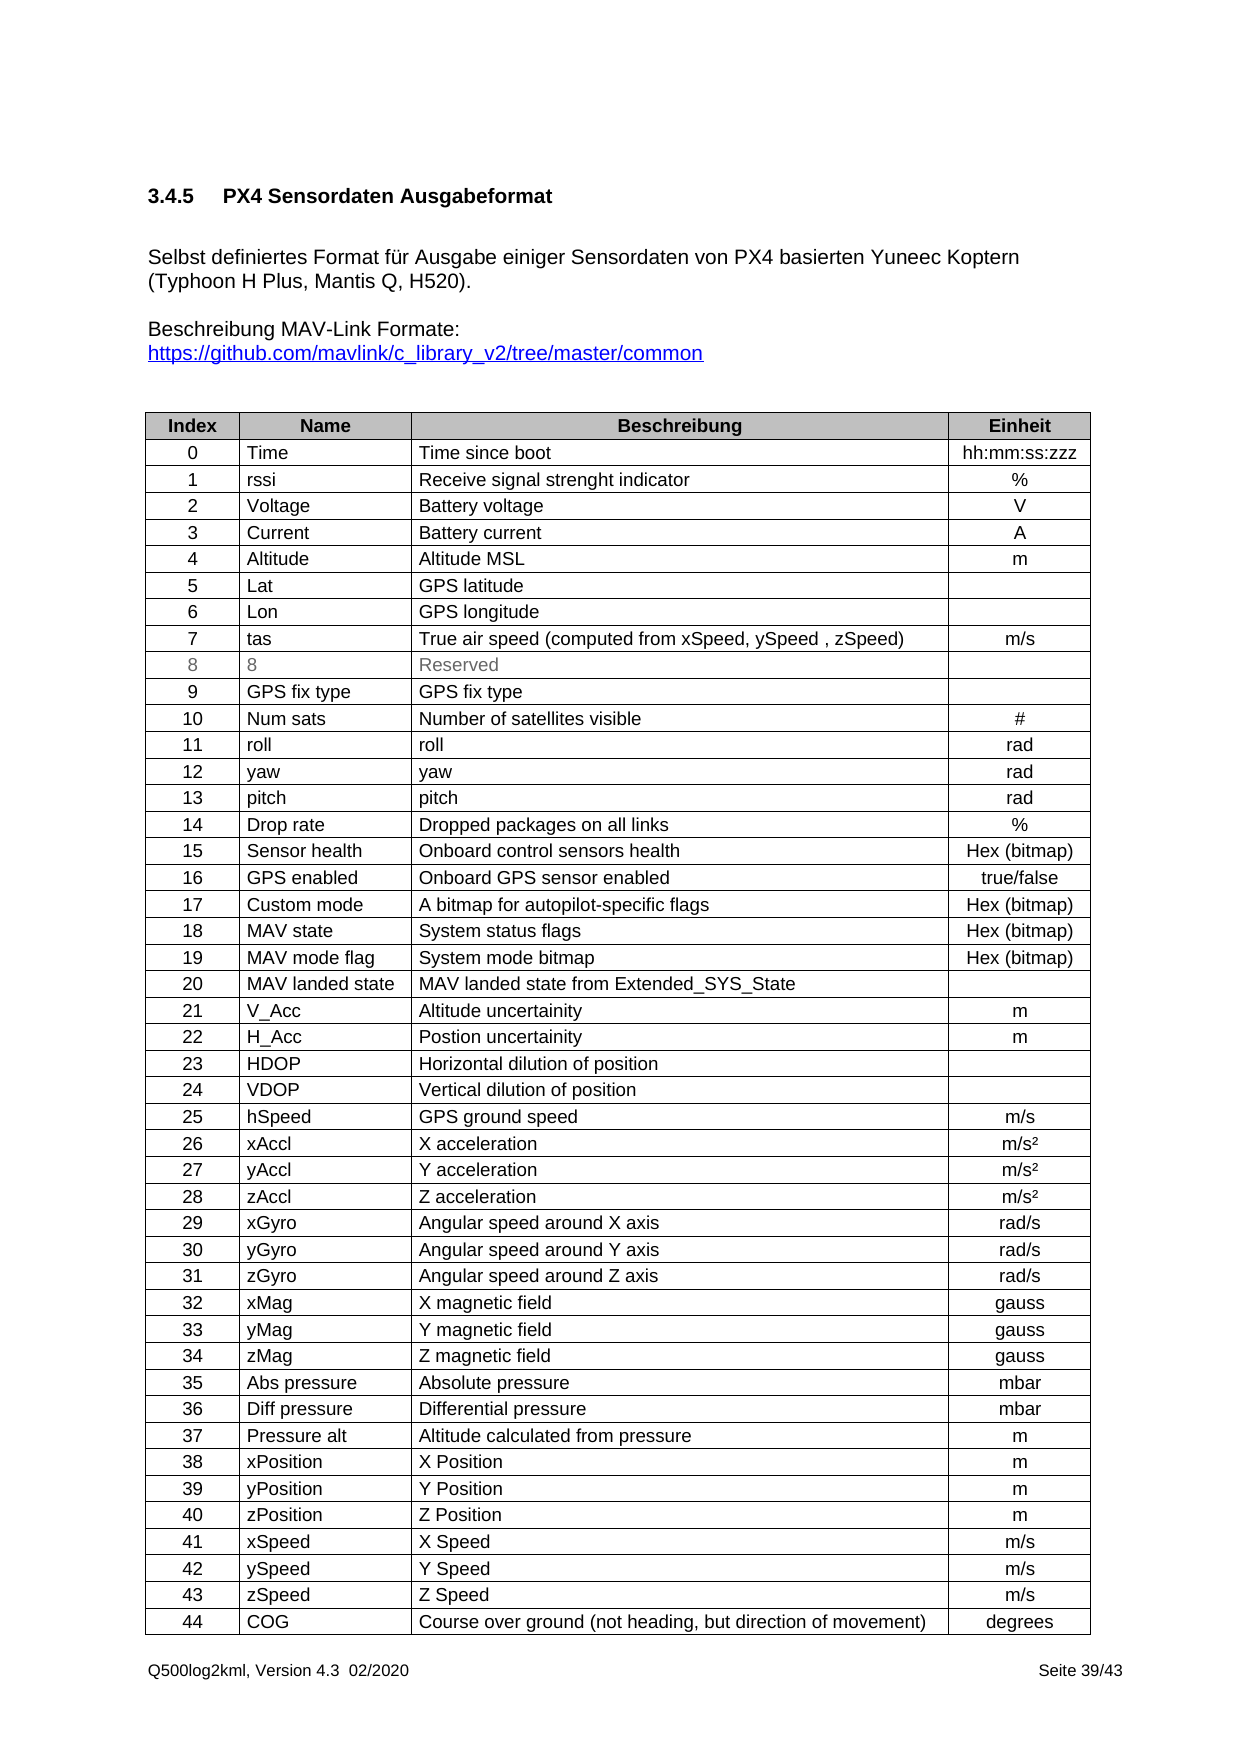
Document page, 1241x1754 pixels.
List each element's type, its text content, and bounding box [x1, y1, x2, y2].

table_cell Num sats [240, 705, 411, 731]
table_cell [949, 652, 1090, 678]
table_cell Lat [240, 573, 411, 598]
table_cell Y magnetic field [412, 1316, 948, 1342]
table_cell zMag [240, 1343, 411, 1368]
table_cell xMag [240, 1290, 411, 1315]
table_cell Custom mode [240, 891, 411, 917]
table_cell X Speed [412, 1529, 948, 1554]
table_cell 28 [146, 1184, 239, 1209]
table_cell Z acceleration [412, 1184, 948, 1209]
table_cell Battery voltage [412, 493, 948, 518]
table_cell 16 [146, 865, 239, 890]
table_cell rssi [240, 466, 411, 492]
table_header Einheit [949, 413, 1090, 439]
table_cell zPosition [240, 1502, 411, 1528]
text https://github.com/mavlink/c_library_v2/tree/master/common [148, 340, 1093, 364]
table_cell H_Acc [240, 1024, 411, 1050]
table_cell m [949, 1024, 1090, 1050]
table_cell yPosition [240, 1476, 411, 1501]
table_cell m/s [949, 1529, 1090, 1554]
table_cell Altitude uncertainity [412, 998, 948, 1023]
table_cell Drop rate [240, 812, 411, 837]
table_cell Angular speed around Y axis [412, 1237, 948, 1262]
table_cell Abs pressure [240, 1370, 411, 1395]
table_cell zSpeed [240, 1582, 411, 1607]
text Beschreibung MAV-Link Formate: [148, 316, 1093, 340]
table_cell [949, 573, 1090, 598]
table_cell 10 [146, 705, 239, 731]
table_cell Z magnetic field [412, 1343, 948, 1368]
table_cell Postion uncertainity [412, 1024, 948, 1050]
table_cell Y Speed [412, 1555, 948, 1581]
table_cell Sensor health [240, 838, 411, 864]
table_cell System mode bitmap [412, 945, 948, 970]
table_cell Battery current [412, 520, 948, 545]
table_cell 32 [146, 1290, 239, 1315]
table_cell rad/s [949, 1237, 1090, 1262]
table_cell xGyro [240, 1210, 411, 1236]
table_cell 12 [146, 759, 239, 784]
table_cell 27 [146, 1157, 239, 1182]
table_cell 43 [146, 1582, 239, 1607]
table_cell 21 [146, 998, 239, 1023]
table_cell Absolute pressure [412, 1370, 948, 1395]
table_cell 22 [146, 1024, 239, 1050]
table_cell GPS longitude [412, 599, 948, 625]
table_cell xPosition [240, 1449, 411, 1475]
table_cell 5 [146, 573, 239, 598]
table_cell Dropped packages on all links [412, 812, 948, 837]
table_cell gauss [949, 1316, 1090, 1342]
table_cell 14 [146, 812, 239, 837]
table_cell 36 [146, 1396, 239, 1422]
table_cell mbar [949, 1396, 1090, 1422]
table_cell A [949, 520, 1090, 545]
table_cell roll [412, 732, 948, 757]
subtitle PX4 Sensordaten Ausgabeformat [148, 184, 1093, 208]
table_cell MAV landed state [240, 971, 411, 997]
table_header Name [240, 413, 411, 439]
table_cell ySpeed [240, 1555, 411, 1581]
table_cell roll [240, 732, 411, 757]
table_cell 6 [146, 599, 239, 625]
table_cell 2 [146, 493, 239, 518]
table_cell 23 [146, 1051, 239, 1076]
table_cell Angular speed around Z axis [412, 1263, 948, 1289]
table_cell VDOP [240, 1077, 411, 1103]
table_cell zGyro [240, 1263, 411, 1289]
table_cell 40 [146, 1502, 239, 1528]
table_cell yaw [412, 759, 948, 784]
table_cell 41 [146, 1529, 239, 1554]
table_cell degrees [949, 1609, 1090, 1634]
table_cell GPS enabled [240, 865, 411, 890]
table_cell Hex (bitmap) [949, 945, 1090, 970]
table_cell 4 [146, 546, 239, 572]
table_cell A bitmap for autopilot-specific flags [412, 891, 948, 917]
text Selbst definiertes Format für Ausgabe einiger Sensordaten von PX4 basierten Yuneec Koptern (Typhoon H Plus, Mantis Q, H520). [148, 244, 1093, 292]
table_cell [949, 599, 1090, 625]
table_cell 33 [146, 1316, 239, 1342]
table_cell [949, 971, 1090, 997]
table_cell Vertical dilution of position [412, 1077, 948, 1103]
table_header Beschreibung [412, 413, 948, 439]
table_cell % [949, 812, 1090, 837]
table_cell m [949, 1502, 1090, 1528]
table_cell Z Speed [412, 1582, 948, 1607]
table_cell 8 [146, 652, 239, 678]
table_cell X magnetic field [412, 1290, 948, 1315]
table_cell 37 [146, 1423, 239, 1448]
table_cell Hex (bitmap) [949, 891, 1090, 917]
table_cell GPS fix type [412, 679, 948, 704]
table_cell Pressure alt [240, 1423, 411, 1448]
table_cell xSpeed [240, 1529, 411, 1554]
table_cell hSpeed [240, 1104, 411, 1129]
table_cell 30 [146, 1237, 239, 1262]
table_cell yGyro [240, 1237, 411, 1262]
table_cell 24 [146, 1077, 239, 1103]
table_cell m/s [949, 626, 1090, 651]
table_cell 13 [146, 785, 239, 811]
table_cell Onboard control sensors health [412, 838, 948, 864]
table_cell Altitude calculated from pressure [412, 1423, 948, 1448]
table_cell 38 [146, 1449, 239, 1475]
table_cell hh:mm:ss:zzz [949, 440, 1090, 465]
table_cell Voltage [240, 493, 411, 518]
table_cell X acceleration [412, 1130, 948, 1156]
table_cell zAccl [240, 1184, 411, 1209]
table_cell 31 [146, 1263, 239, 1289]
table_cell 25 [146, 1104, 239, 1129]
table_cell Diff pressure [240, 1396, 411, 1422]
table_cell Altitude [240, 546, 411, 572]
table_cell True air speed (computed from xSpeed, ySpeed , zSpeed) [412, 626, 948, 651]
table_cell GPS fix type [240, 679, 411, 704]
table_cell Number of satellites visible [412, 705, 948, 731]
table_cell Angular speed around X axis [412, 1210, 948, 1236]
table_cell COG [240, 1609, 411, 1634]
table_cell System status flags [412, 918, 948, 943]
table_cell xAccl [240, 1130, 411, 1156]
table_cell 1 [146, 466, 239, 492]
table_cell 3 [146, 520, 239, 545]
table_cell 8 [240, 652, 411, 678]
table_cell Altitude MSL [412, 546, 948, 572]
table_cell 42 [146, 1555, 239, 1581]
table_cell Time [240, 440, 411, 465]
table_cell 0 [146, 440, 239, 465]
table_cell 20 [146, 971, 239, 997]
table_cell rad/s [949, 1210, 1090, 1236]
table_cell yAccl [240, 1157, 411, 1182]
table_cell 44 [146, 1609, 239, 1634]
table_cell Receive signal strenght indicator [412, 466, 948, 492]
table_cell Y Position [412, 1476, 948, 1501]
table_cell gauss [949, 1290, 1090, 1315]
table_cell 29 [146, 1210, 239, 1236]
table_cell MAV state [240, 918, 411, 943]
table_cell 17 [146, 891, 239, 917]
table_cell Differential pressure [412, 1396, 948, 1422]
table_cell m [949, 998, 1090, 1023]
table_cell 35 [146, 1370, 239, 1395]
table_cell yaw [240, 759, 411, 784]
table_cell Lon [240, 599, 411, 625]
table_cell pitch [412, 785, 948, 811]
table_header Index [146, 413, 239, 439]
table_cell gauss [949, 1343, 1090, 1368]
table_cell m [949, 1423, 1090, 1448]
table_cell m [949, 546, 1090, 572]
table_cell GPS latitude [412, 573, 948, 598]
table_cell [949, 1077, 1090, 1103]
table_cell 7 [146, 626, 239, 651]
table_cell 19 [146, 945, 239, 970]
table_cell rad/s [949, 1263, 1090, 1289]
table_cell m/s [949, 1104, 1090, 1129]
table_cell Reserved [412, 652, 948, 678]
table_cell Time since boot [412, 440, 948, 465]
table_cell rad [949, 785, 1090, 811]
table_cell Z Position [412, 1502, 948, 1528]
table_cell HDOP [240, 1051, 411, 1076]
table_cell 15 [146, 838, 239, 864]
table_cell m/s [949, 1555, 1090, 1581]
table_cell 18 [146, 918, 239, 943]
table_cell Horizontal dilution of position [412, 1051, 948, 1076]
table_cell m/s² [949, 1184, 1090, 1209]
table_cell 26 [146, 1130, 239, 1156]
table_cell GPS ground speed [412, 1104, 948, 1129]
table_cell yMag [240, 1316, 411, 1342]
table_cell MAV mode flag [240, 945, 411, 970]
table_cell mbar [949, 1370, 1090, 1395]
table_cell m/s² [949, 1157, 1090, 1182]
table_cell X Position [412, 1449, 948, 1475]
table_cell true/false [949, 865, 1090, 890]
table_cell % [949, 466, 1090, 492]
table_cell V_Acc [240, 998, 411, 1023]
table_cell 9 [146, 679, 239, 704]
table_cell # [949, 705, 1090, 731]
table_cell rad [949, 732, 1090, 757]
table_cell Current [240, 520, 411, 545]
table_cell Onboard GPS sensor enabled [412, 865, 948, 890]
table_cell tas [240, 626, 411, 651]
table_cell rad [949, 759, 1090, 784]
table_cell [949, 679, 1090, 704]
table_cell V [949, 493, 1090, 518]
table_cell m/s [949, 1582, 1090, 1607]
table_cell m [949, 1449, 1090, 1475]
table_cell m/s² [949, 1130, 1090, 1156]
table_cell MAV landed state from Extended_SYS_State [412, 971, 948, 997]
table_cell 39 [146, 1476, 239, 1501]
table_cell [949, 1051, 1090, 1076]
table_cell pitch [240, 785, 411, 811]
table_cell Hex (bitmap) [949, 838, 1090, 864]
table_cell 34 [146, 1343, 239, 1368]
table_cell 11 [146, 732, 239, 757]
table_cell Hex (bitmap) [949, 918, 1090, 943]
table_cell m [949, 1476, 1090, 1501]
table_cell Y acceleration [412, 1157, 948, 1182]
table_cell Course over ground (not heading, but direction of movement) [412, 1609, 948, 1634]
